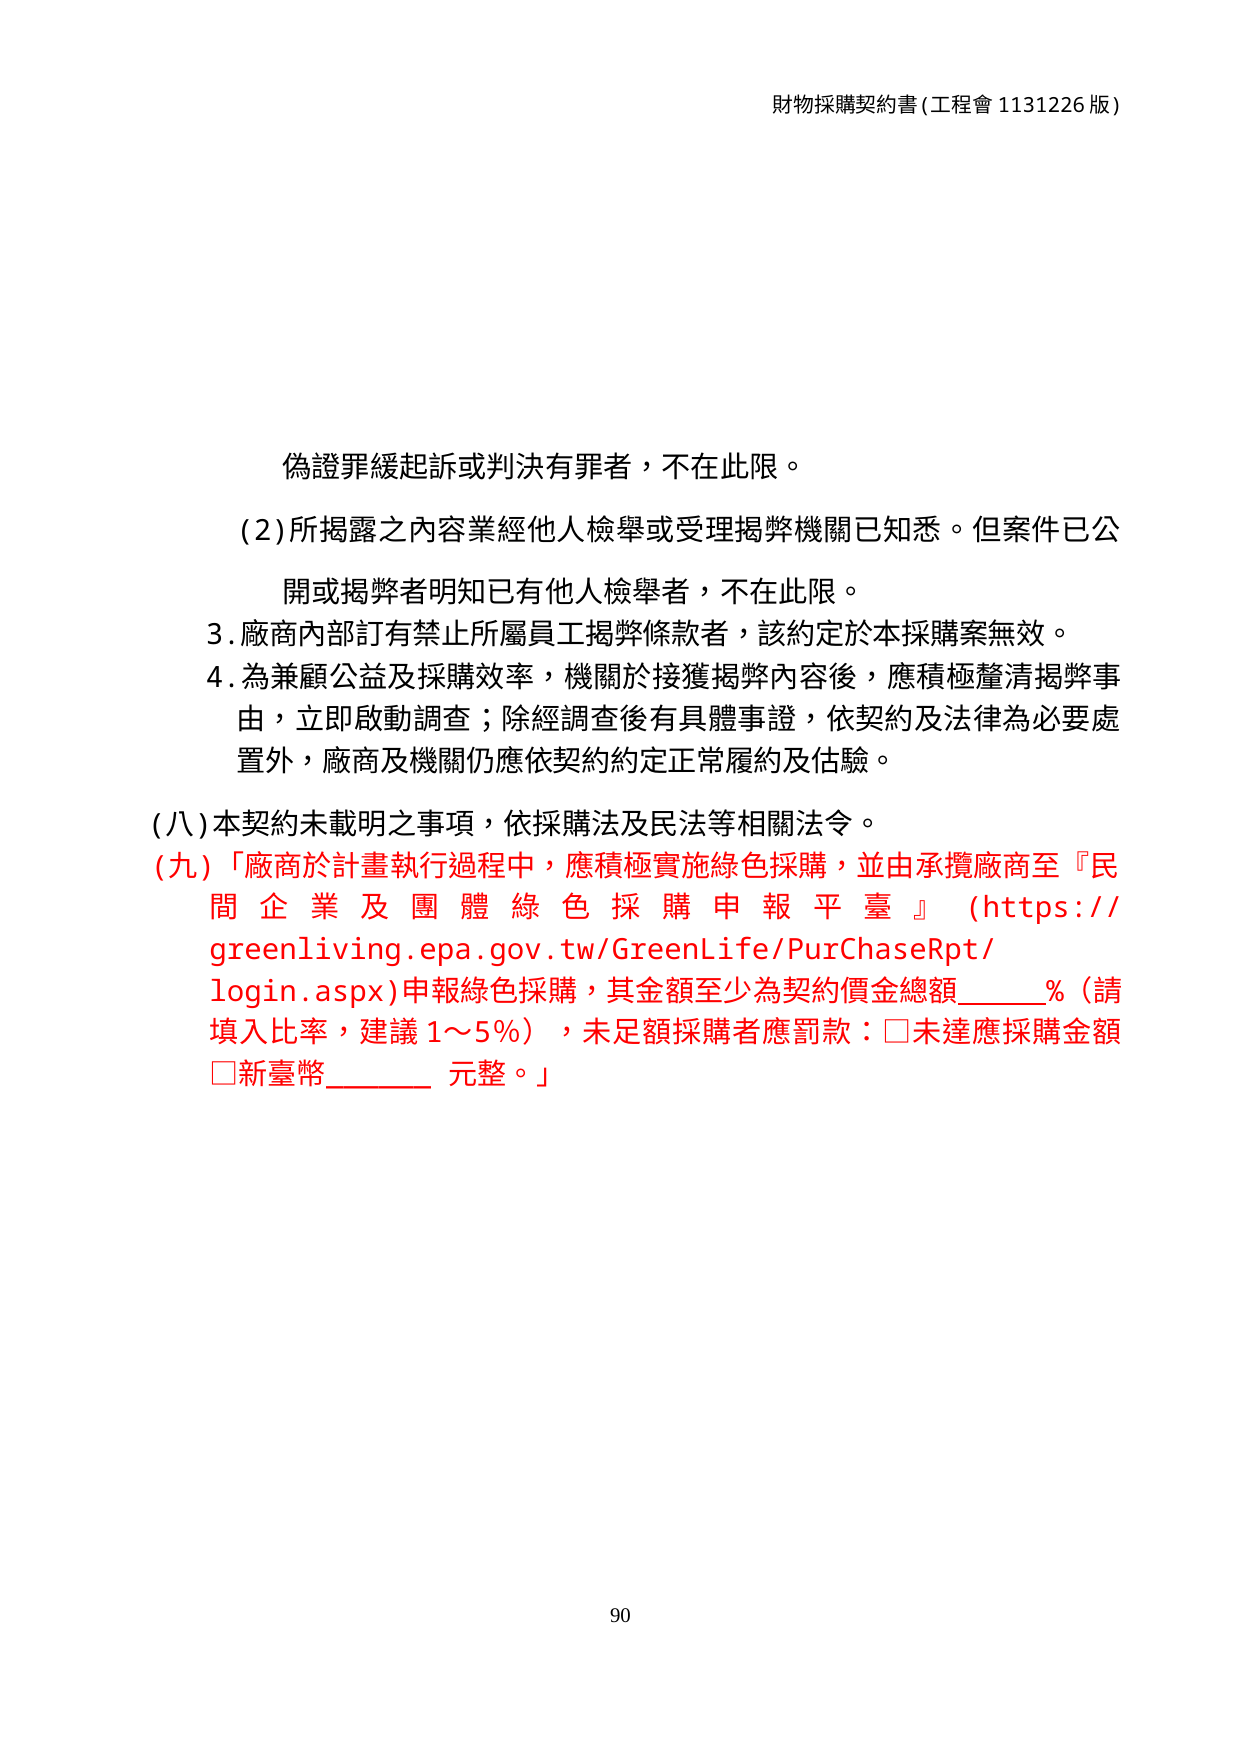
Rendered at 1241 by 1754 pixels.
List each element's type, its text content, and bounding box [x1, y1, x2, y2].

text 3.廠商內部訂有禁止所屬員工揭弊條款者，該約定於本採購案無效。 [206, 611, 1122, 653]
text (九)「廠商於計畫執行過程中，應積極實施綠色採購，並由承攬廠商至『民間企業及團體綠色採購申報平臺』(https://greenliving.epa.gov.tw/GreenLife/PurChaseRpt/login.aspx)申報綠色採購，其金額至少為契約價金總額 %（請填入比率，建議1～5％），未足額採購者應罰款：□未達應採購金額□新臺幣______ 元整。」 [151, 843, 1122, 1093]
text (2)所揭露之內容業經他人檢舉或受理揭弊機關已知悉。但案件已公開或揭弊者明知已有他人檢舉者，不在此限。 [236, 486, 1122, 611]
text 偽證罪緩起訴或判決有罪者，不在此限。 [236, 423, 1122, 486]
text (八)本契約未載明之事項，依採購法及民法等相關法令。 [148, 780, 1122, 843]
text 4.為兼顧公益及採購效率，機關於接獲揭弊內容後，應積極釐清揭弊事由，立即啟動調查；除經調查後有具體事證，依契約及法律為必要處置外，廠商及機關仍應依契約約定正常履約及估驗。 [206, 653, 1122, 780]
